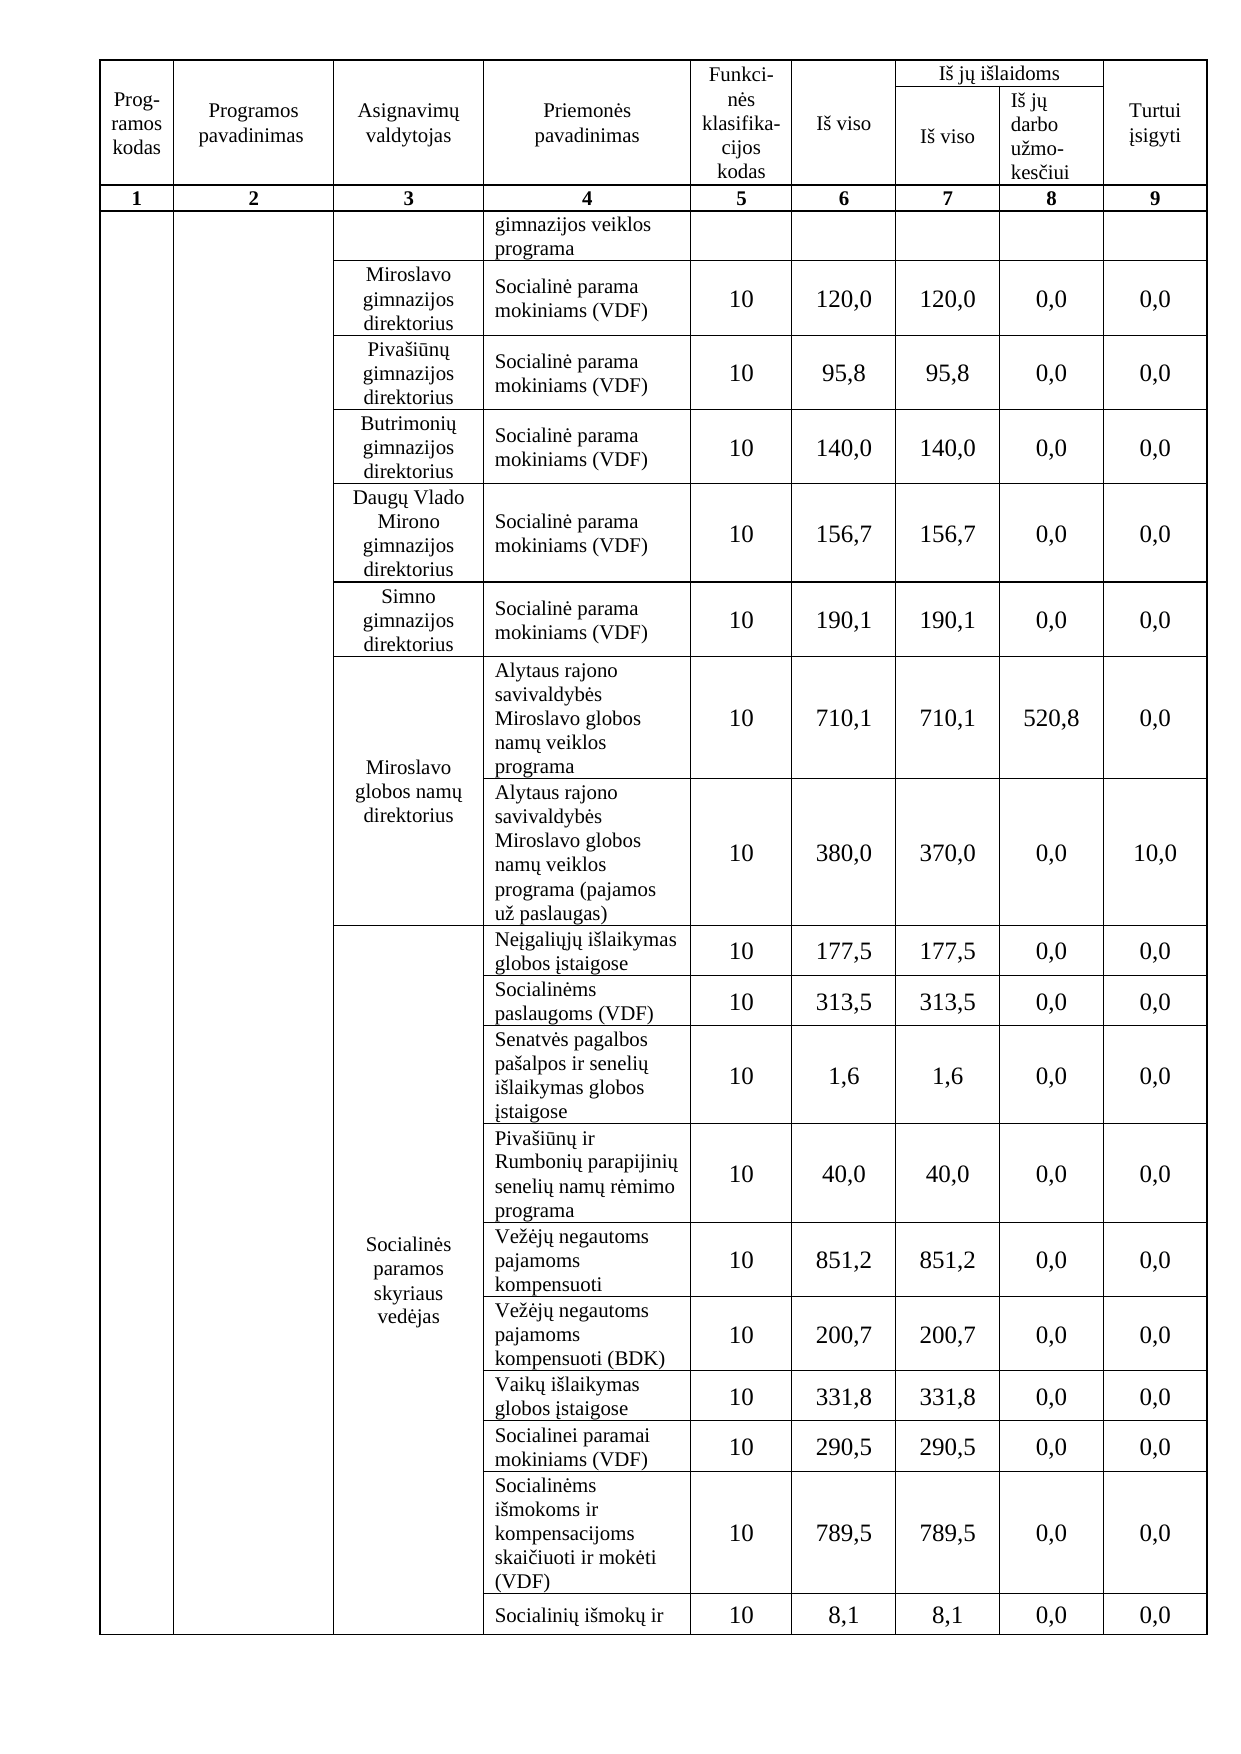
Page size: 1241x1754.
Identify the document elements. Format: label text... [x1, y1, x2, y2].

table_cell 40,0 [896, 1124, 999, 1222]
table_cell Socialinėms paslaugoms (VDF) [484, 976, 690, 1025]
table_cell 0,0 [1000, 410, 1103, 483]
table_cell 120,0 [792, 261, 895, 334]
table_cell 0,0 [1104, 1124, 1206, 1222]
table_cell 95,8 [792, 336, 895, 409]
table_cell Butrimonių gimnazijos direktorius [334, 410, 483, 483]
table_cell Alytaus rajono savivaldybės Miroslavo globos namų veiklos programa [484, 657, 690, 778]
table_cell 8,1 [792, 1594, 895, 1634]
table_cell 789,5 [792, 1472, 895, 1593]
table_cell 95,8 [896, 336, 999, 409]
table_cell gimnazijos veiklos programa [484, 212, 690, 260]
table_cell 0,0 [1000, 1371, 1103, 1420]
table_cell Simno gimnazijos direktorius [334, 583, 483, 656]
table_cell 1,6 [792, 1026, 895, 1123]
table_cell Pivašiūnų gimnazijos direktorius [334, 336, 483, 409]
table_cell [334, 212, 483, 260]
table_cell 10 [691, 261, 791, 334]
table_cell Socialinė parama mokiniams (VDF) [484, 261, 690, 334]
table_cell Socialinių išmokų ir [484, 1594, 690, 1634]
table_cell 200,7 [896, 1297, 999, 1370]
table_cell Iš viso [896, 87, 999, 184]
table_cell 3 [334, 186, 483, 210]
table_cell Socialinė parama mokiniams (VDF) [484, 583, 690, 656]
table_cell 0,0 [1104, 1223, 1206, 1296]
table_cell 0,0 [1000, 583, 1103, 656]
table_cell 0,0 [1104, 484, 1206, 581]
table_cell Socialinei paramai mokiniams (VDF) [484, 1421, 690, 1471]
table_cell 120,0 [896, 261, 999, 334]
table_cell 10 [691, 1421, 791, 1471]
table_cell 1 [101, 186, 173, 210]
table_cell 370,0 [896, 779, 999, 924]
table_cell Vaikų išlaikymas globos įstaigose [484, 1371, 690, 1420]
table_cell 851,2 [896, 1223, 999, 1296]
table_header Asignavimų valdytojas [334, 61, 483, 184]
table_cell 177,5 [896, 926, 999, 975]
table_header Funkci-nės klasifika-cijos kodas [691, 61, 791, 184]
table_cell 9 [1104, 186, 1206, 210]
table_cell 0,0 [1104, 1421, 1206, 1471]
table_cell 156,7 [896, 484, 999, 581]
table_cell 0,0 [1000, 779, 1103, 924]
table_cell [792, 212, 895, 260]
table_cell 10,0 [1104, 779, 1206, 924]
table_cell [691, 212, 791, 260]
table_cell 0,0 [1000, 1472, 1103, 1593]
table_cell 10 [691, 779, 791, 924]
table_cell 0,0 [1104, 1594, 1206, 1634]
table_cell [1000, 212, 1103, 260]
table_cell 290,5 [792, 1421, 895, 1471]
table_cell 40,0 [792, 1124, 895, 1222]
table_cell 10 [691, 410, 791, 483]
table_cell 380,0 [792, 779, 895, 924]
table_cell 0,0 [1104, 1371, 1206, 1420]
table_cell [174, 212, 333, 1634]
table_cell 0,0 [1000, 1421, 1103, 1471]
table_cell 10 [691, 657, 791, 778]
table_header Priemonės pavadinimas [484, 61, 690, 184]
table_cell 4 [484, 186, 690, 210]
table_cell 140,0 [792, 410, 895, 483]
table_cell 0,0 [1000, 926, 1103, 975]
table_cell 313,5 [896, 976, 999, 1025]
table_header Iš jų išlaidoms [896, 61, 1103, 86]
table_cell 290,5 [896, 1421, 999, 1471]
table_cell 710,1 [896, 657, 999, 778]
table_cell 331,8 [792, 1371, 895, 1420]
table_cell 10 [691, 976, 791, 1025]
table_cell 140,0 [896, 410, 999, 483]
table_cell 10 [691, 484, 791, 581]
table_cell 0,0 [1000, 1026, 1103, 1123]
table_cell Miroslavo gimnazijos direktorius [334, 261, 483, 334]
table_cell 190,1 [792, 583, 895, 656]
table_cell 177,5 [792, 926, 895, 975]
table_cell 2 [174, 186, 333, 210]
table_cell 8 [1000, 186, 1103, 210]
table_cell 0,0 [1104, 926, 1206, 975]
table_cell Iš jų darbo užmo-kesčiui [1000, 87, 1103, 184]
table_cell Neįgaliųjų išlaikymas globos įstaigose [484, 926, 690, 975]
table_cell 0,0 [1000, 1223, 1103, 1296]
table_cell Socialinė parama mokiniams (VDF) [484, 484, 690, 581]
table_cell 156,7 [792, 484, 895, 581]
table_cell 0,0 [1104, 583, 1206, 656]
table_cell 10 [691, 336, 791, 409]
table_cell 5 [691, 186, 791, 210]
table_cell 0,0 [1104, 336, 1206, 409]
table_header Prog-ramos kodas [101, 61, 173, 184]
table_cell 851,2 [792, 1223, 895, 1296]
table_cell [101, 212, 173, 1634]
table_cell 1,6 [896, 1026, 999, 1123]
table_cell Daugų Vlado Mirono gimnazijos direktorius [334, 484, 483, 581]
table_cell Vežėjų negautoms pajamoms kompensuoti [484, 1223, 690, 1296]
table_cell 10 [691, 1026, 791, 1123]
table_cell 0,0 [1104, 1472, 1206, 1593]
table_cell 200,7 [792, 1297, 895, 1370]
table_cell 331,8 [896, 1371, 999, 1420]
table_cell 0,0 [1000, 261, 1103, 334]
table_cell Socialinė parama mokiniams (VDF) [484, 336, 690, 409]
table_cell 10 [691, 1371, 791, 1420]
table_cell 710,1 [792, 657, 895, 778]
table_cell 10 [691, 1297, 791, 1370]
table_cell 520,8 [1000, 657, 1103, 778]
table_cell Miroslavo globos namų direktorius [334, 657, 483, 924]
table_cell 0,0 [1104, 1026, 1206, 1123]
table_cell 190,1 [896, 583, 999, 656]
table_cell 6 [792, 186, 895, 210]
table_cell Socialinės paramos skyriaus vedėjas [334, 926, 483, 1634]
table_cell 10 [691, 583, 791, 656]
table_cell 8,1 [896, 1594, 999, 1634]
table_cell Socialinė parama mokiniams (VDF) [484, 410, 690, 483]
table_cell [1104, 212, 1206, 260]
table_cell 0,0 [1000, 484, 1103, 581]
table_cell 10 [691, 1472, 791, 1593]
table_cell Senatvės pagalbos pašalpos ir senelių išlaikymas globos įstaigose [484, 1026, 690, 1123]
table_cell 0,0 [1104, 657, 1206, 778]
table_cell Alytaus rajono savivaldybės Miroslavo globos namų veiklos programa (pajamos už paslaugas) [484, 779, 690, 924]
table_cell Socialinėms išmokoms ir kompensacijoms skaičiuoti ir mokėti (VDF) [484, 1472, 690, 1593]
table_cell 789,5 [896, 1472, 999, 1593]
table_cell 10 [691, 1223, 791, 1296]
table_header Programos pavadinimas [174, 61, 333, 184]
table_cell 313,5 [792, 976, 895, 1025]
table_cell Vežėjų negautoms pajamoms kompensuoti (BDK) [484, 1297, 690, 1370]
table_cell 0,0 [1000, 1124, 1103, 1222]
table_header Turtui įsigyti [1104, 61, 1206, 184]
table_cell 0,0 [1104, 261, 1206, 334]
table_cell 10 [691, 1124, 791, 1222]
table_cell 0,0 [1104, 976, 1206, 1025]
table_cell 0,0 [1000, 976, 1103, 1025]
table_cell 0,0 [1000, 336, 1103, 409]
table_cell 0,0 [1000, 1594, 1103, 1634]
table_cell 0,0 [1000, 1297, 1103, 1370]
table_cell Pivašiūnų ir Rumbonių parapijinių senelių namų rėmimo programa [484, 1124, 690, 1222]
table_cell 0,0 [1104, 1297, 1206, 1370]
table_cell 7 [896, 186, 999, 210]
table_cell [896, 212, 999, 260]
table_cell 10 [691, 1594, 791, 1634]
table_cell 10 [691, 926, 791, 975]
table_header Iš viso [792, 61, 895, 184]
table_cell 0,0 [1104, 410, 1206, 483]
